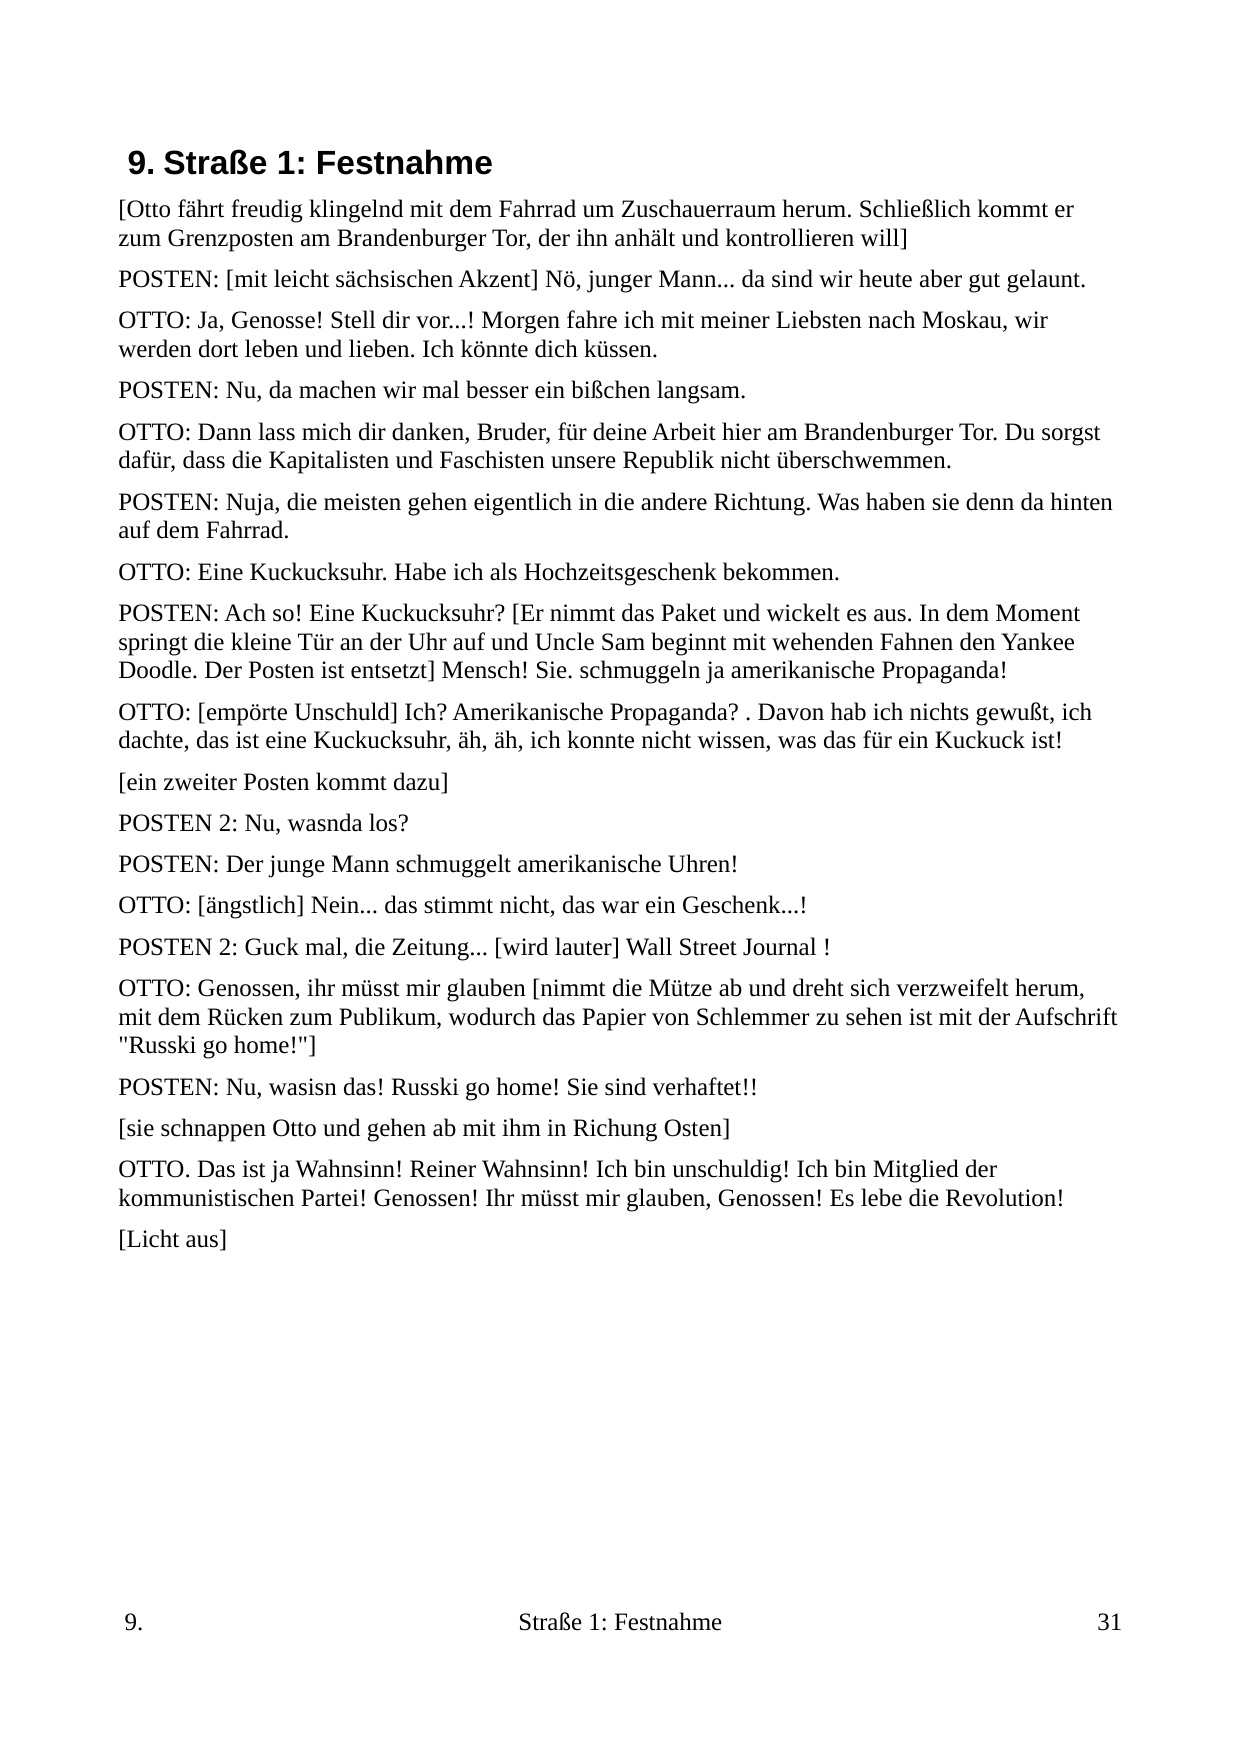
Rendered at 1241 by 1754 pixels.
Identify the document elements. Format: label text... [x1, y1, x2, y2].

text [Licht aus] [118, 1224, 1122, 1253]
text OTTO: [ängstlich] Nein... das stimmt nicht, das war ein Geschenk...! [118, 891, 1122, 919]
text OTTO. Das ist ja Wahnsinn! Reiner Wahnsinn! Ich bin unschuldig! Ich bin Mitglied der kommunistischen Partei! Genossen! Ihr müsst mir glauben, Genossen! Es lebe die Revolution! [118, 1154, 1122, 1212]
text POSTEN: Der junge Mann schmuggelt amerikanische Uhren! [118, 849, 1122, 878]
text OTTO: Ja, Genosse! Stell dir vor...! Morgen fahre ich mit meiner Liebsten nach Moskau, wir werden dort leben und lieben. Ich könnte dich küssen. [118, 306, 1122, 363]
text POSTEN 2: Guck mal, die Zeitung... [wird lauter] Wall Street Journal ! [118, 932, 1122, 961]
text POSTEN: Nu, wasisn das! Russki go home! Sie sind verhaftet!! [118, 1072, 1122, 1101]
text POSTEN: Nuja, die meisten gehen eigentlich in die andere Richtung. Was haben sie denn da hinten auf dem Fahrrad. [118, 487, 1122, 544]
text POSTEN: Ach so! Eine Kuckucksuhr? [Er nimmt das Paket und wickelt es aus. In dem Moment springt die kleine Tür an der Uhr auf und Uncle Sam beginnt mit wehenden Fahnen den Yankee Doodle. Der Posten ist entsetzt] Mensch! Sie. schmuggeln ja amerikanische Propaganda! [118, 598, 1122, 684]
text [sie schnappen Otto und gehen ab mit ihm in Richung Osten] [118, 1113, 1122, 1142]
text POSTEN: [mit leicht sächsischen Akzent] Nö, junger Mann... da sind wir heute aber gut gelaunt. [118, 264, 1122, 293]
text POSTEN: Nu, da machen wir mal besser ein bißchen langsam. [118, 376, 1122, 404]
subtitle Straße 1: Festnahme [118, 143, 1122, 182]
text [Otto fährt freudig klingelnd mit dem Fahrrad um Zuschauerraum herum. Schließlich kommt er zum Grenzposten am Brandenburger Tor, der ihn anhält und kontrollieren will] [118, 194, 1122, 252]
text OTTO: Genossen, ihr müsst mir glauben [nimmt die Mütze ab und dreht sich verzweifelt herum, mit dem Rücken zum Publikum, wodurch das Papier von Schlemmer zu sehen ist mit der Aufschrift "Russki go home!"] [118, 973, 1122, 1059]
text OTTO: Dann lass mich dir danken, Bruder, für deine Arbeit hier am Brandenburger Tor. Du sorgst dafür, dass die Kapitalisten und Faschisten unsere Republik nicht überschwemmen. [118, 417, 1122, 474]
text OTTO: [empörte Unschuld] Ich? Amerikanische Propaganda? . Davon hab ich nichts gewußt, ich dachte, das ist eine Kuckucksuhr, äh, äh, ich konnte nicht wissen, was das für ein Kuckuck ist! [118, 697, 1122, 754]
text OTTO: Eine Kuckucksuhr. Habe ich als Hochzeitsgeschenk bekommen. [118, 557, 1122, 586]
text POSTEN 2: Nu, wasnda los? [118, 808, 1122, 837]
text [ein zweiter Posten kommt dazu] [118, 767, 1122, 796]
